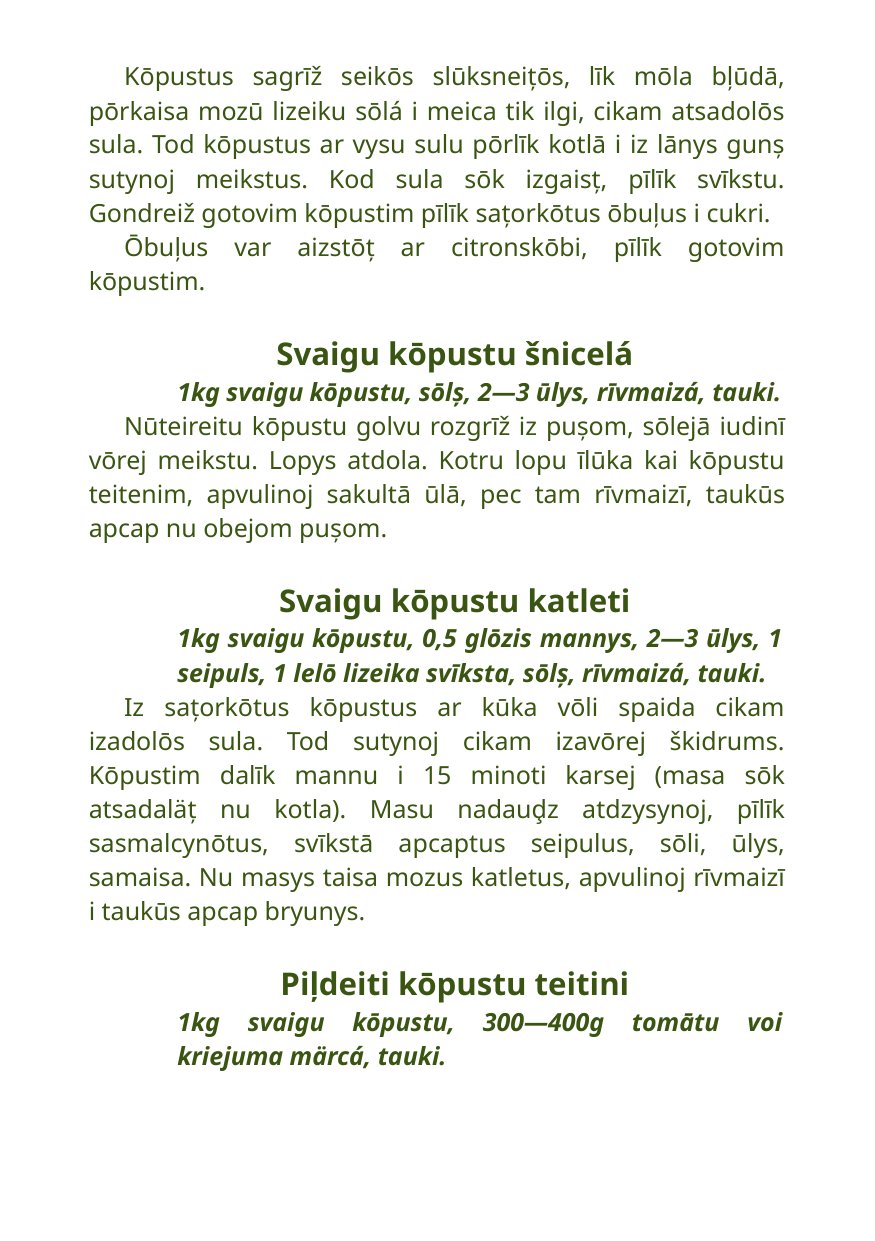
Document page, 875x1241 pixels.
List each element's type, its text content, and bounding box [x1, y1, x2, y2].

text Iz sațorkōtus kōpustus ar kūka vōli spaida cikam izadolōs sula. Tod sutynoj cikam izavōrej škidrums. Kōpustim dalīk mannu i 15 minoti karsej (masa sōk atsadaläț nu kotla). Masu nadauḑz atdzysynoj, pīlīk sasmalcynōtus, svīkstā apcaptus seipulus, sōli, ūlys, samaisa. Nu masys taisa mozus katletus, apvulinoj rīvmaizī i taukūs apcap bryunys. [88, 689, 786, 928]
text Ōbuļus var aizstōț ar citronskōbi, pīlīk gotovim kōpustim. [88, 229, 786, 297]
text Nūteireitu kōpustu golvu rozgrīž iz pușom, sōlejā iudinī vōrej meikstu. Lopys atdola. Kotru lopu īlūka kai kōpustu teitenim, apvulinoj sakultā ūlā, pec tam rīvmaizī, taukūs apcap nu obejom pușom. [88, 408, 786, 544]
text 1kg svaigu kōpustu, sōlș, 2—3 ūlys, rīvmaizá, tauki. [177, 374, 786, 408]
text Kōpustus sagrīž seikōs slūksneițōs, līk mōla bļūdā, pōrkaisa mozū lizeiku sōlá i meica tik ilgi, cikam atsadolōs sula. Tod kōpustus ar vysu sulu pōrlīk kotlā i iz lānys gunș sutynoj meikstus. Kod sula sōk izgaisț, pīlīk svīkstu. Gondreiž gotovim kōpustim pīlīk sațorkōtus ōbuļus i cukri. [88, 59, 786, 229]
text Svaigu kōpustu katleti [88, 578, 786, 621]
text Piļdeiti kōpustu teitini [88, 962, 786, 1004]
text 1kg svaigu kōpustu, 0,5 glōzis mannys, 2—3 ūlys, 1 seipuls, 1 lelō lizeika svīksta, sōlș, rīvmaizá, tauki. [177, 621, 786, 689]
text 1kg svaigu kōpustu, 300—400g tomātu voi kriejuma märcá, tauki. [177, 1004, 786, 1072]
text Svaigu kōpustu šnicelá [88, 332, 786, 374]
